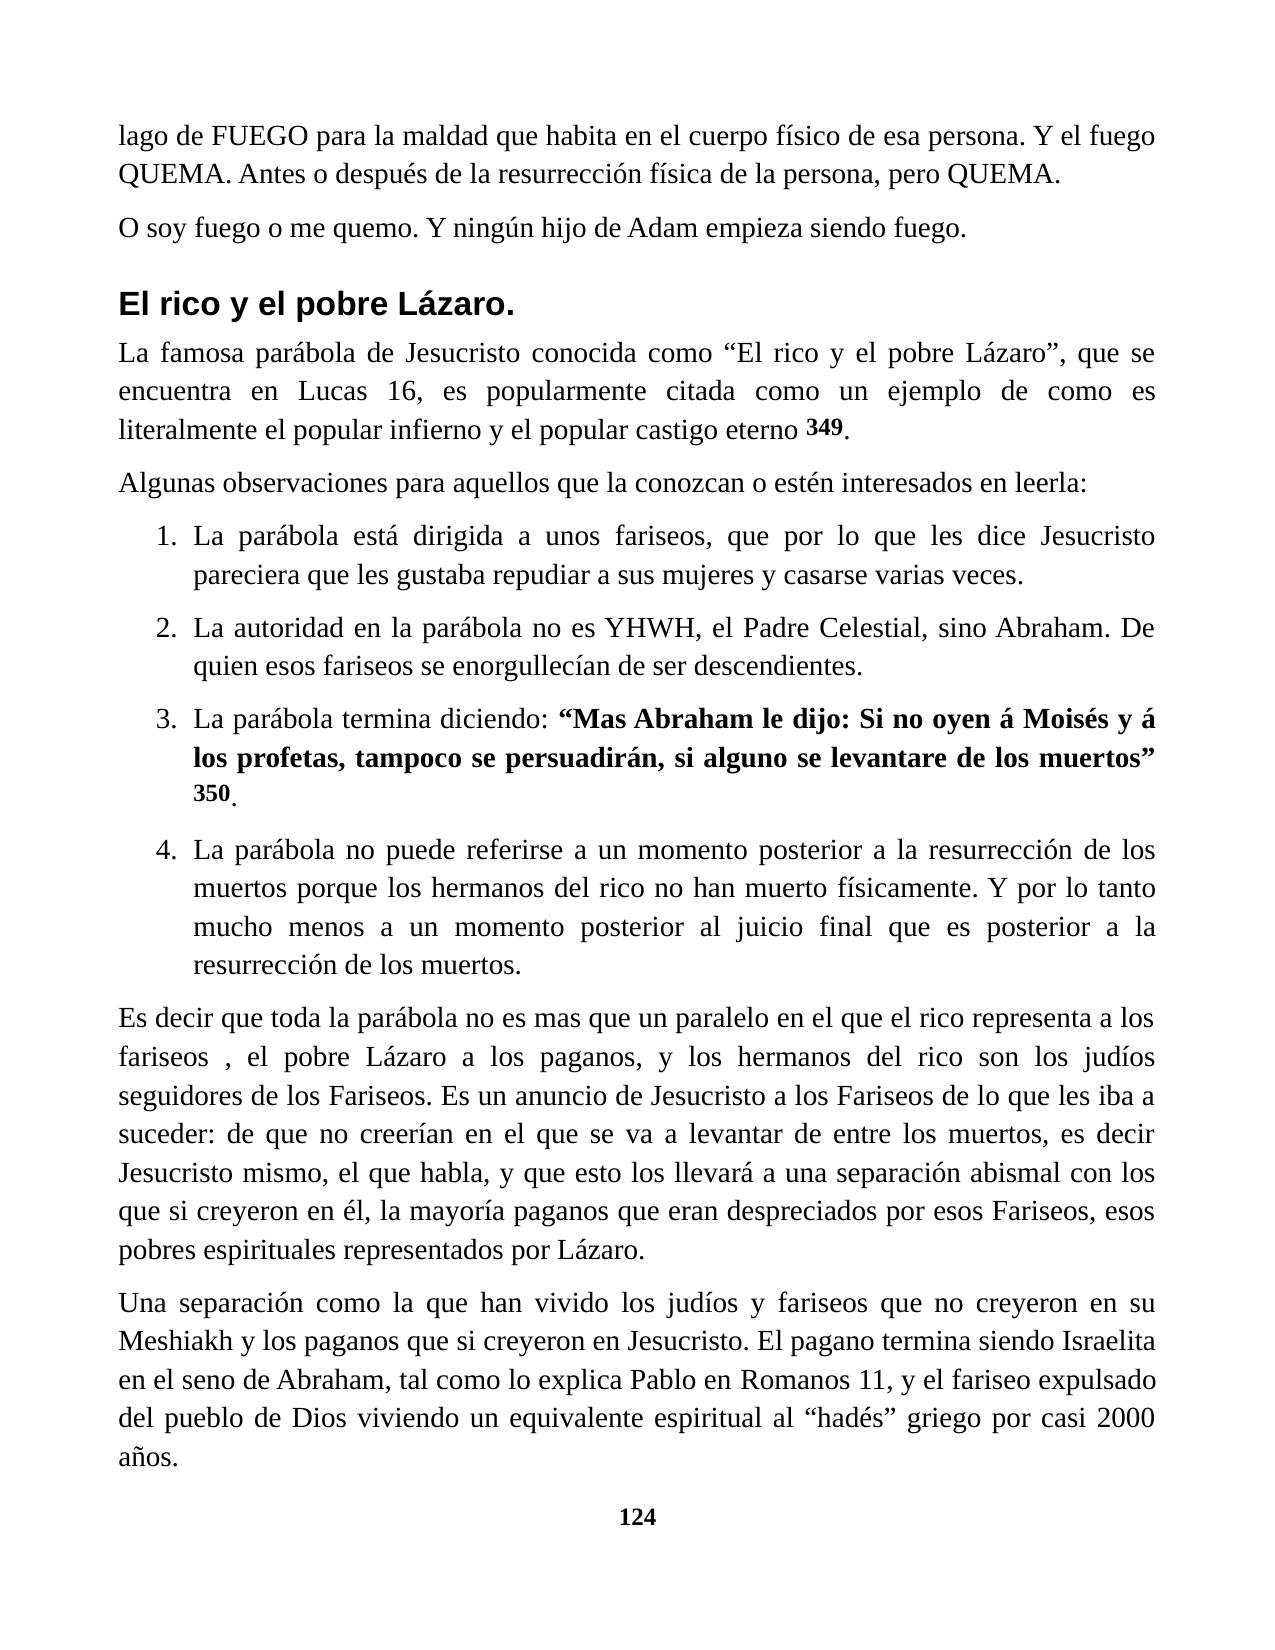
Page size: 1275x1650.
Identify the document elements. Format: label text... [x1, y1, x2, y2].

text O soy fuego o me quemo. Y ningún hijo de Adam empieza siendo fuego. [118, 210, 1157, 243]
text Una separación como la que han vivido los judíos y fariseos que no creyeron en su Meshiakh y los paganos que si creyeron en Jesucristo. El pagano termina siendo Israelita en el seno de Abraham, tal como lo explica Pablo en Romanos 11, y el fariseo expulsado del pueblo de Dios viviendo un equivalente espiritual al “hadés” griego por casi 2000 años. [118, 1285, 1157, 1473]
text Algunas observaciones para aquellos que la conozcan o estén interesados en leerla: [118, 465, 1157, 499]
subtitle El rico y el pobre Lázaro. [118, 284, 1157, 322]
list La parábola termina diciendo: “Mas Abraham le dijo: Si no oyen á Moisés y á los profetas, tampoco se persuadirán, si alguno se levantare de los muertos” . [156, 702, 1157, 812]
text La famosa parábola de Jesucristo conocida como “El rico y el pobre Lázaro”, que se encuentra en Lucas 16, es popularmente citada como un ejemplo de como es literalmente el popular infierno y el popular castigo eterno . [118, 335, 1157, 446]
list La parábola no puede referirse a un momento posterior a la resurrección de los muertos porque los hermanos del rico no han muerto físicamente. Y por lo tanto mucho menos a un momento posterior al juicio final que es posterior a la resurrección de los muertos. [156, 832, 1157, 981]
text Es decir que toda la parábola no es mas que un paralelo en el que el rico representa a los fariseos , el pobre Lázaro a los paganos, y los hermanos del rico son los judíos seguidores de los Fariseos. Es un anuncio de Jesucristo a los Fariseos de lo que les iba a suceder: de que no creerían en el que se va a levantar de entre los muertos, es decir Jesucristo mismo, el que habla, y que esto los llevará a una separación abismal con los que si creyeron en él, la mayoría paganos que eran despreciados por esos Fariseos, esos pobres espirituales representados por Lázaro. [118, 1001, 1157, 1265]
list La parábola está dirigida a unos fariseos, que por lo que les dice Jesucristo pareciera que les gustaba repudiar a sus mujeres y casarse varias veces. [156, 518, 1157, 590]
text lago de FUEGO para la maldad que habita en el cuerpo físico de esa persona. Y el fuego QUEMA. Antes o después de la resurrección física de la persona, pero QUEMA. [118, 118, 1157, 190]
list La autoridad en la parábola no es YHWH, el Padre Celestial, sino Abraham. De quien esos fariseos se enorgullecían de ser descendientes. [156, 610, 1157, 682]
